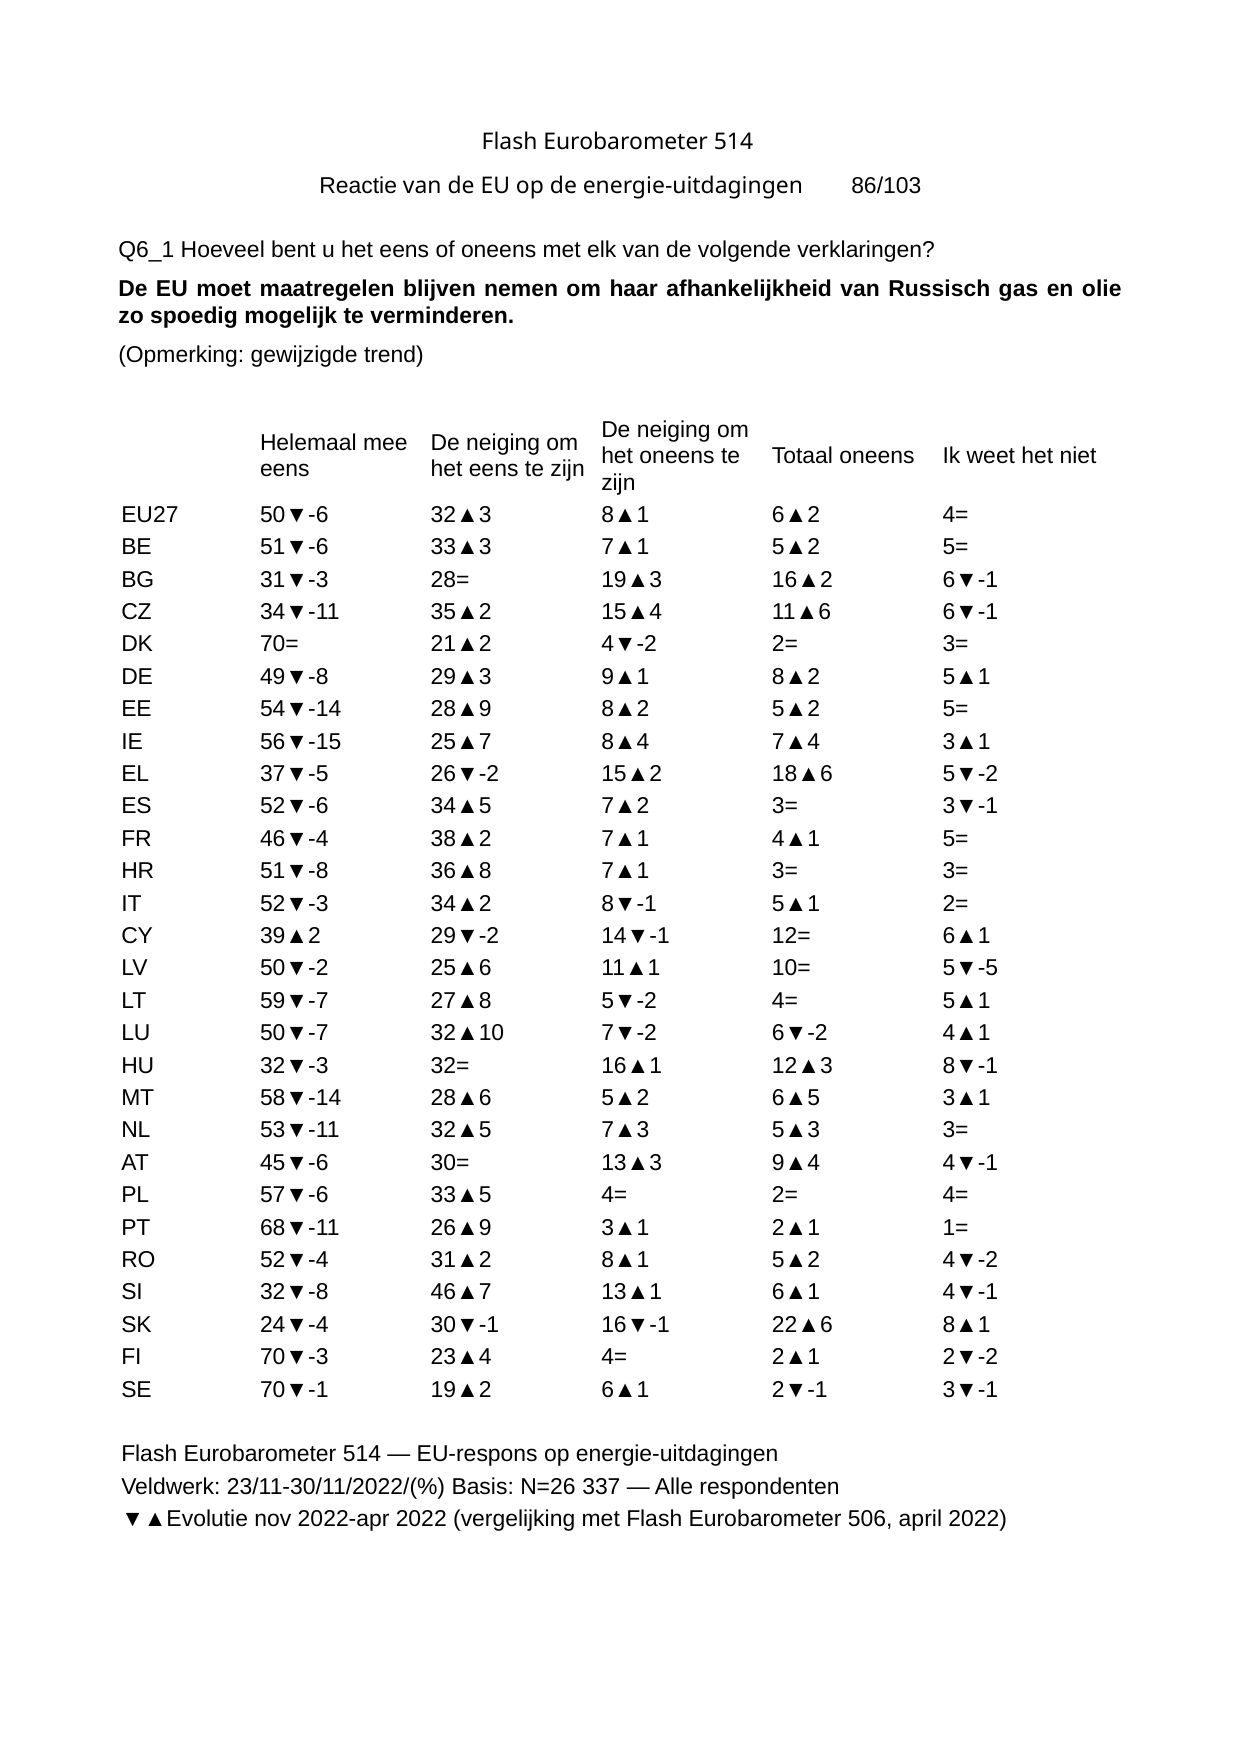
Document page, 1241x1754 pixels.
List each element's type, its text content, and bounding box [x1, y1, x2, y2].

table_cell 2= [939, 887, 1110, 919]
table_cell 3= [939, 1113, 1110, 1146]
table_cell BE [118, 530, 257, 563]
table_cell 8▲4 [598, 725, 769, 757]
table_cell EU27 [118, 498, 257, 530]
table_cell DK [118, 628, 257, 660]
table_cell 32= [428, 1049, 598, 1081]
table_cell IE [118, 725, 257, 757]
table_cell LT [118, 984, 257, 1016]
text Q6_1 Hoeveel bent u het eens of oneens met elk van de volgende verklaringen? [118, 236, 1122, 262]
table_cell 4= [939, 1178, 1110, 1211]
table_cell 34▼-11 [257, 595, 427, 627]
table_cell 6▲5 [769, 1081, 939, 1113]
table_cell 13▲1 [598, 1275, 769, 1308]
table_cell 5▲3 [769, 1113, 939, 1146]
table_header Totaal oneens [769, 413, 939, 498]
table_cell 26▼-2 [428, 757, 598, 789]
table_cell 16▲2 [769, 563, 939, 595]
table_cell 5▲1 [939, 660, 1110, 692]
table_cell FR [118, 822, 257, 854]
table_cell 8▼-1 [939, 1049, 1110, 1081]
table_cell 5= [939, 692, 1110, 724]
table_cell 30= [428, 1146, 598, 1178]
table_cell 49▼-8 [257, 660, 427, 692]
table_cell SE [118, 1373, 257, 1405]
table_cell HR [118, 854, 257, 887]
table_cell 6▼-2 [769, 1016, 939, 1048]
table_cell EE [118, 692, 257, 724]
table_cell 50▼-2 [257, 951, 427, 984]
table_cell 52▼-4 [257, 1243, 427, 1275]
table_cell 3= [939, 628, 1110, 660]
table_cell 28= [428, 563, 598, 595]
table_cell 2= [769, 1178, 939, 1211]
table_cell 53▼-11 [257, 1113, 427, 1146]
table_cell 4▲1 [769, 822, 939, 854]
table_cell 4▼-2 [598, 628, 769, 660]
table_cell 2▲1 [769, 1211, 939, 1243]
table_cell 3= [769, 789, 939, 822]
table_cell 6▲1 [939, 919, 1110, 951]
table_cell 51▼-6 [257, 530, 427, 563]
text (Opmerking: gewijzigde trend) [118, 341, 1122, 367]
table_cell 34▲2 [428, 887, 598, 919]
table_cell 4▼-1 [939, 1275, 1110, 1308]
table_cell 12▲3 [769, 1049, 939, 1081]
table_cell 16▲1 [598, 1049, 769, 1081]
table_cell 28▲9 [428, 692, 598, 724]
table_cell ES [118, 789, 257, 822]
table_cell ▼▲Evolutie nov 2022-apr 2022 (vergelijking met Flash Eurobarometer 506, april 2022) [118, 1502, 1110, 1534]
table_cell 2▼-1 [769, 1373, 939, 1405]
table_header [118, 413, 257, 498]
table_cell 5▼-5 [939, 951, 1110, 984]
table_cell 3= [939, 854, 1110, 887]
table_cell 46▼-4 [257, 822, 427, 854]
table_cell 57▼-6 [257, 1178, 427, 1211]
table_cell HU [118, 1049, 257, 1081]
table_cell [257, 1405, 427, 1437]
table_cell 54▼-14 [257, 692, 427, 724]
table_cell 7▲1 [598, 854, 769, 887]
table_cell 7▲3 [598, 1113, 769, 1146]
table_cell 4▼-1 [939, 1146, 1110, 1178]
table_cell 5▲1 [939, 984, 1110, 1016]
table_cell 5▲2 [769, 530, 939, 563]
table_cell 3▲1 [939, 1081, 1110, 1113]
table_cell 29▲3 [428, 660, 598, 692]
table_cell 39▲2 [257, 919, 427, 951]
table_cell 15▲4 [598, 595, 769, 627]
table_cell [939, 1405, 1110, 1437]
table_cell 21▲2 [428, 628, 598, 660]
table_cell 8▼-1 [598, 887, 769, 919]
table_cell 6▼-1 [939, 563, 1110, 595]
table_cell CZ [118, 595, 257, 627]
table_cell 37▼-5 [257, 757, 427, 789]
table_cell [428, 1405, 598, 1437]
table_cell LU [118, 1016, 257, 1048]
table_cell 5▼-2 [939, 757, 1110, 789]
table_cell 45▼-6 [257, 1146, 427, 1178]
table_cell 70= [257, 628, 427, 660]
table_cell 46▲7 [428, 1275, 598, 1308]
table_cell 5▲2 [598, 1081, 769, 1113]
table_cell AT [118, 1146, 257, 1178]
table_cell 32▲10 [428, 1016, 598, 1048]
table_cell PT [118, 1211, 257, 1243]
table_cell NL [118, 1113, 257, 1146]
table_cell 23▲4 [428, 1340, 598, 1372]
table_cell 8▲2 [598, 692, 769, 724]
table_cell 26▲9 [428, 1211, 598, 1243]
table_cell 29▼-2 [428, 919, 598, 951]
table_cell 58▼-14 [257, 1081, 427, 1113]
table_cell 30▼-1 [428, 1308, 598, 1340]
table_cell BG [118, 563, 257, 595]
table_cell 12= [769, 919, 939, 951]
table_cell 52▼-6 [257, 789, 427, 822]
table_cell 8▲2 [769, 660, 939, 692]
table_cell 10= [769, 951, 939, 984]
table_cell 11▲6 [769, 595, 939, 627]
table_cell 8▲1 [598, 1243, 769, 1275]
table_cell 33▲3 [428, 530, 598, 563]
table_cell LV [118, 951, 257, 984]
table_cell 3▲1 [939, 725, 1110, 757]
table_cell Flash Eurobarometer 514 — EU-respons op energie-uitdagingen [118, 1437, 1110, 1470]
table_cell MT [118, 1081, 257, 1113]
table_cell 4= [598, 1340, 769, 1372]
table_cell 51▼-8 [257, 854, 427, 887]
table_cell Veldwerk: 23/11-30/11/2022/(%) Basis: N=26 337 — Alle respondenten [118, 1470, 1110, 1502]
table_cell 50▼-6 [257, 498, 427, 530]
table_cell 1= [939, 1211, 1110, 1243]
table_cell 19▲2 [428, 1373, 598, 1405]
table_cell 33▲5 [428, 1178, 598, 1211]
table_cell IT [118, 887, 257, 919]
table_cell 59▼-7 [257, 984, 427, 1016]
table_cell 31▼-3 [257, 563, 427, 595]
table_cell 70▼-1 [257, 1373, 427, 1405]
table_cell 36▲8 [428, 854, 598, 887]
table_cell [118, 1405, 257, 1437]
table_header De neiging om het eens te zijn [428, 413, 598, 498]
table_cell 70▼-3 [257, 1340, 427, 1372]
table_cell 16▼-1 [598, 1308, 769, 1340]
table_header De neiging om het oneens te zijn [598, 413, 769, 498]
table_cell 5▲1 [769, 887, 939, 919]
table_cell 32▲5 [428, 1113, 598, 1146]
table_cell 18▲6 [769, 757, 939, 789]
table_cell 6▲1 [598, 1373, 769, 1405]
table_cell 8▲1 [598, 498, 769, 530]
table_cell 27▲8 [428, 984, 598, 1016]
table_cell PL [118, 1178, 257, 1211]
table_header Helemaal mee eens [257, 413, 427, 498]
table_cell [769, 1405, 939, 1437]
table_cell 5= [939, 822, 1110, 854]
table_cell EL [118, 757, 257, 789]
table_cell 7▼-2 [598, 1016, 769, 1048]
table_cell 2= [769, 628, 939, 660]
table_cell 52▼-3 [257, 887, 427, 919]
table_cell 8▲1 [939, 1308, 1110, 1340]
table_cell 32▼-8 [257, 1275, 427, 1308]
table_cell 38▲2 [428, 822, 598, 854]
table_cell SK [118, 1308, 257, 1340]
table_cell DE [118, 660, 257, 692]
table_cell 3▼-1 [939, 1373, 1110, 1405]
table_cell 25▲6 [428, 951, 598, 984]
table_cell 34▲5 [428, 789, 598, 822]
table_cell 7▲2 [598, 789, 769, 822]
table_cell 22▲6 [769, 1308, 939, 1340]
table_cell 13▲3 [598, 1146, 769, 1178]
table_cell 7▲1 [598, 530, 769, 563]
table_cell [598, 1405, 769, 1437]
table_cell 3▼-1 [939, 789, 1110, 822]
table_cell 2▼-2 [939, 1340, 1110, 1372]
table_cell 3▲1 [598, 1211, 769, 1243]
table_cell 5▲2 [769, 1243, 939, 1275]
table_cell 28▲6 [428, 1081, 598, 1113]
table_cell 7▲1 [598, 822, 769, 854]
table_cell RO [118, 1243, 257, 1275]
table_cell 3= [769, 854, 939, 887]
table_cell 4= [769, 984, 939, 1016]
table_cell 6▲1 [769, 1275, 939, 1308]
table_cell 24▼-4 [257, 1308, 427, 1340]
table_cell 15▲2 [598, 757, 769, 789]
table_cell 11▲1 [598, 951, 769, 984]
table_cell 56▼-15 [257, 725, 427, 757]
table_cell 7▲4 [769, 725, 939, 757]
table_cell 4▼-2 [939, 1243, 1110, 1275]
table_cell 4▲1 [939, 1016, 1110, 1048]
table_cell 19▲3 [598, 563, 769, 595]
table_cell 9▲4 [769, 1146, 939, 1178]
table_cell 32▲3 [428, 498, 598, 530]
table_cell 5▼-2 [598, 984, 769, 1016]
table_cell 68▼-11 [257, 1211, 427, 1243]
table_cell 4= [939, 498, 1110, 530]
text De EU moet maatregelen blijven nemen om haar afhankelijkheid van Russisch gas en olie zo spoedig mogelijk te verminderen. [118, 275, 1122, 328]
table_cell 14▼-1 [598, 919, 769, 951]
table_cell 4= [598, 1178, 769, 1211]
table_cell SI [118, 1275, 257, 1308]
table_cell 25▲7 [428, 725, 598, 757]
table_cell CY [118, 919, 257, 951]
table_cell 5= [939, 530, 1110, 563]
table_cell 31▲2 [428, 1243, 598, 1275]
table_cell FI [118, 1340, 257, 1372]
table_cell 5▲2 [769, 692, 939, 724]
table_cell 35▲2 [428, 595, 598, 627]
table_cell 6▲2 [769, 498, 939, 530]
table_cell 50▼-7 [257, 1016, 427, 1048]
table_cell 32▼-3 [257, 1049, 427, 1081]
table_cell 2▲1 [769, 1340, 939, 1372]
table_cell 9▲1 [598, 660, 769, 692]
table_header Ik weet het niet [939, 413, 1110, 498]
table_cell 6▼-1 [939, 595, 1110, 627]
